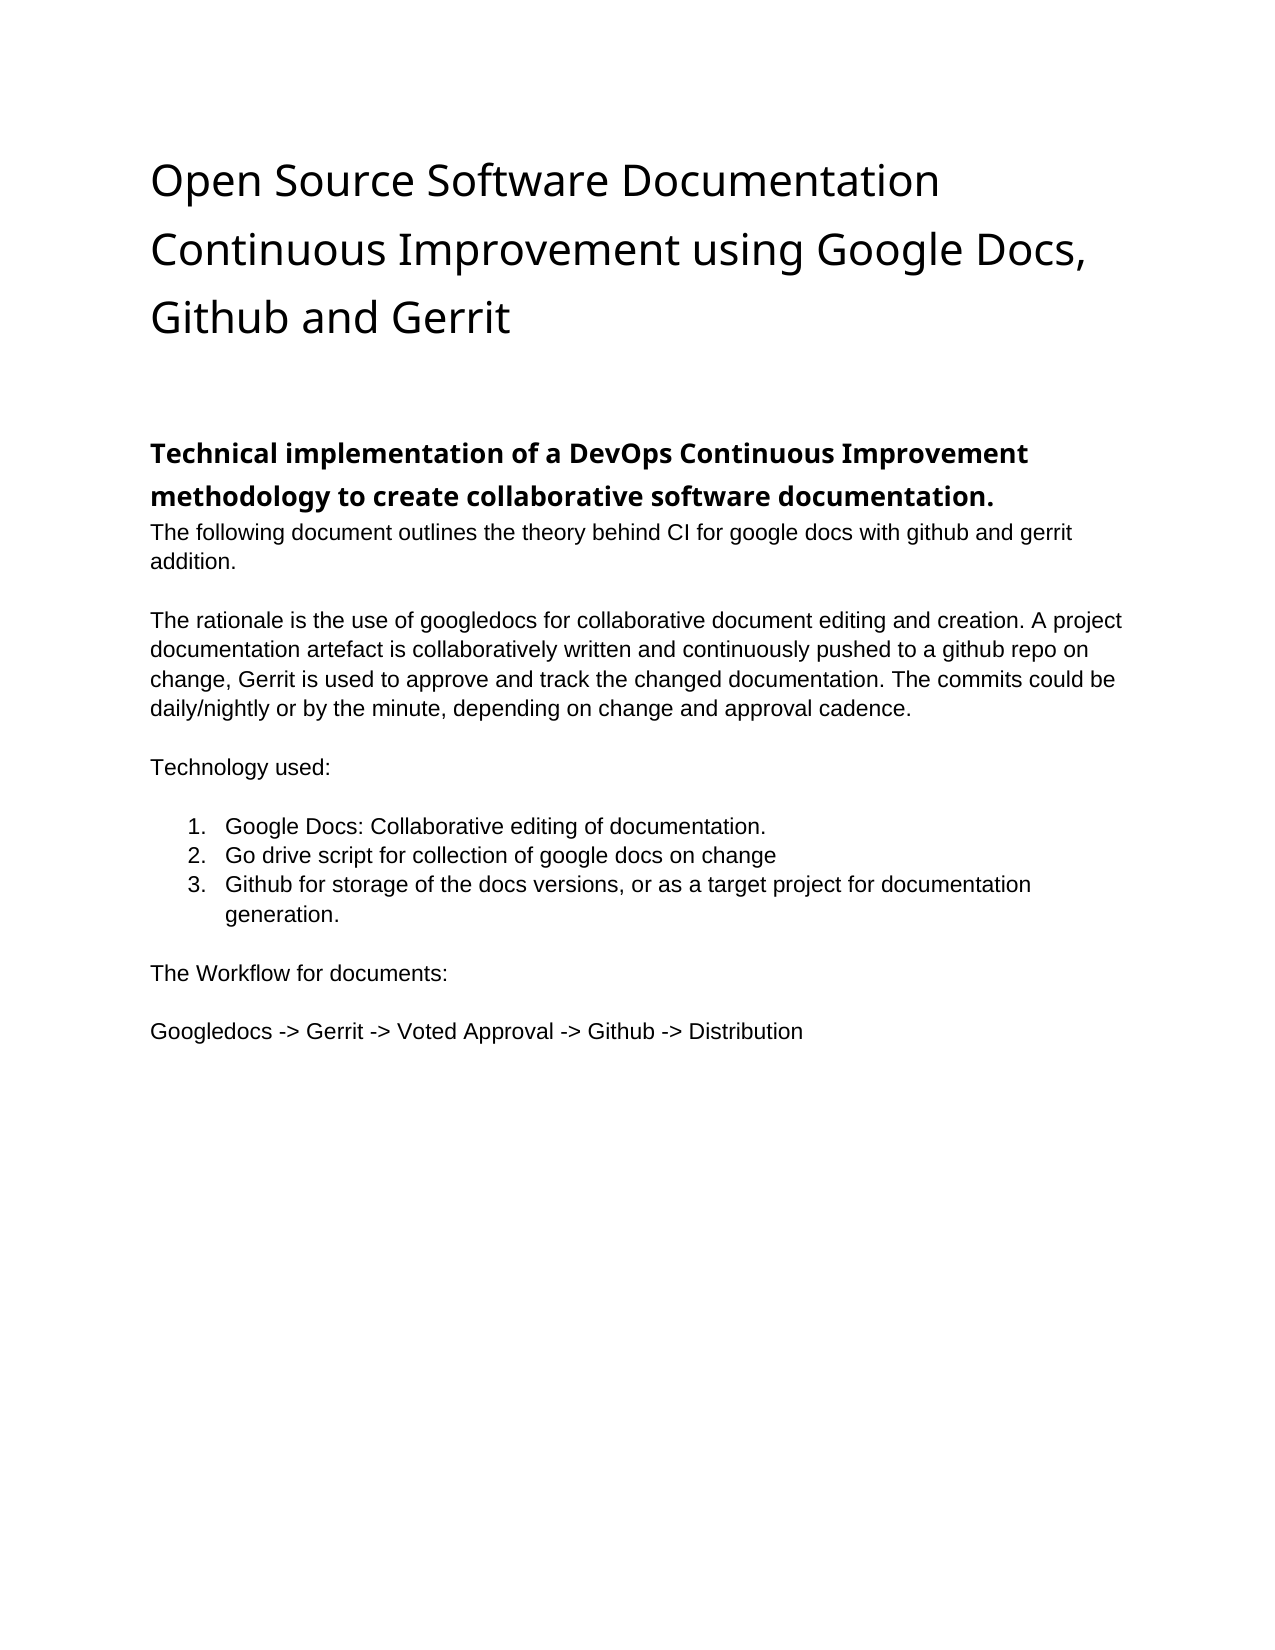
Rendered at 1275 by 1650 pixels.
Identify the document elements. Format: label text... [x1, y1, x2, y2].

text The Workflow for documents: [150, 960, 1125, 986]
title Open Source Software Documentation Continuous Improvement using Google Docs, Github and Gerrit [150, 150, 1125, 346]
subtitle Technical implementation of a DevOps Continuous Improvement methodology to create collaborative software documentation. [150, 435, 1125, 514]
list Google Docs: Collaborative editing of documentation. [187, 813, 1125, 839]
text Technology used: [150, 755, 1125, 780]
text The rationale is the use of googledocs for collaborative document editing and creation. A project documentation artefact is collaboratively written and continuously pushed to a github repo on change, Gerrit is used to approve and track the changed documentation. The commits could be daily/nightly or by the minute, depending on change and approval cadence. [150, 608, 1125, 722]
text Googledocs -> Gerrit -> Voted Approval -> Github -> Distribution [150, 1019, 1125, 1045]
list Github for storage of the docs versions, or as a target project for documentation generation. [187, 872, 1125, 927]
text The following document outlines the theory behind CI for google docs with github and gerrit addition. [150, 520, 1125, 575]
list Go drive script for collection of google docs on change [187, 843, 1125, 868]
